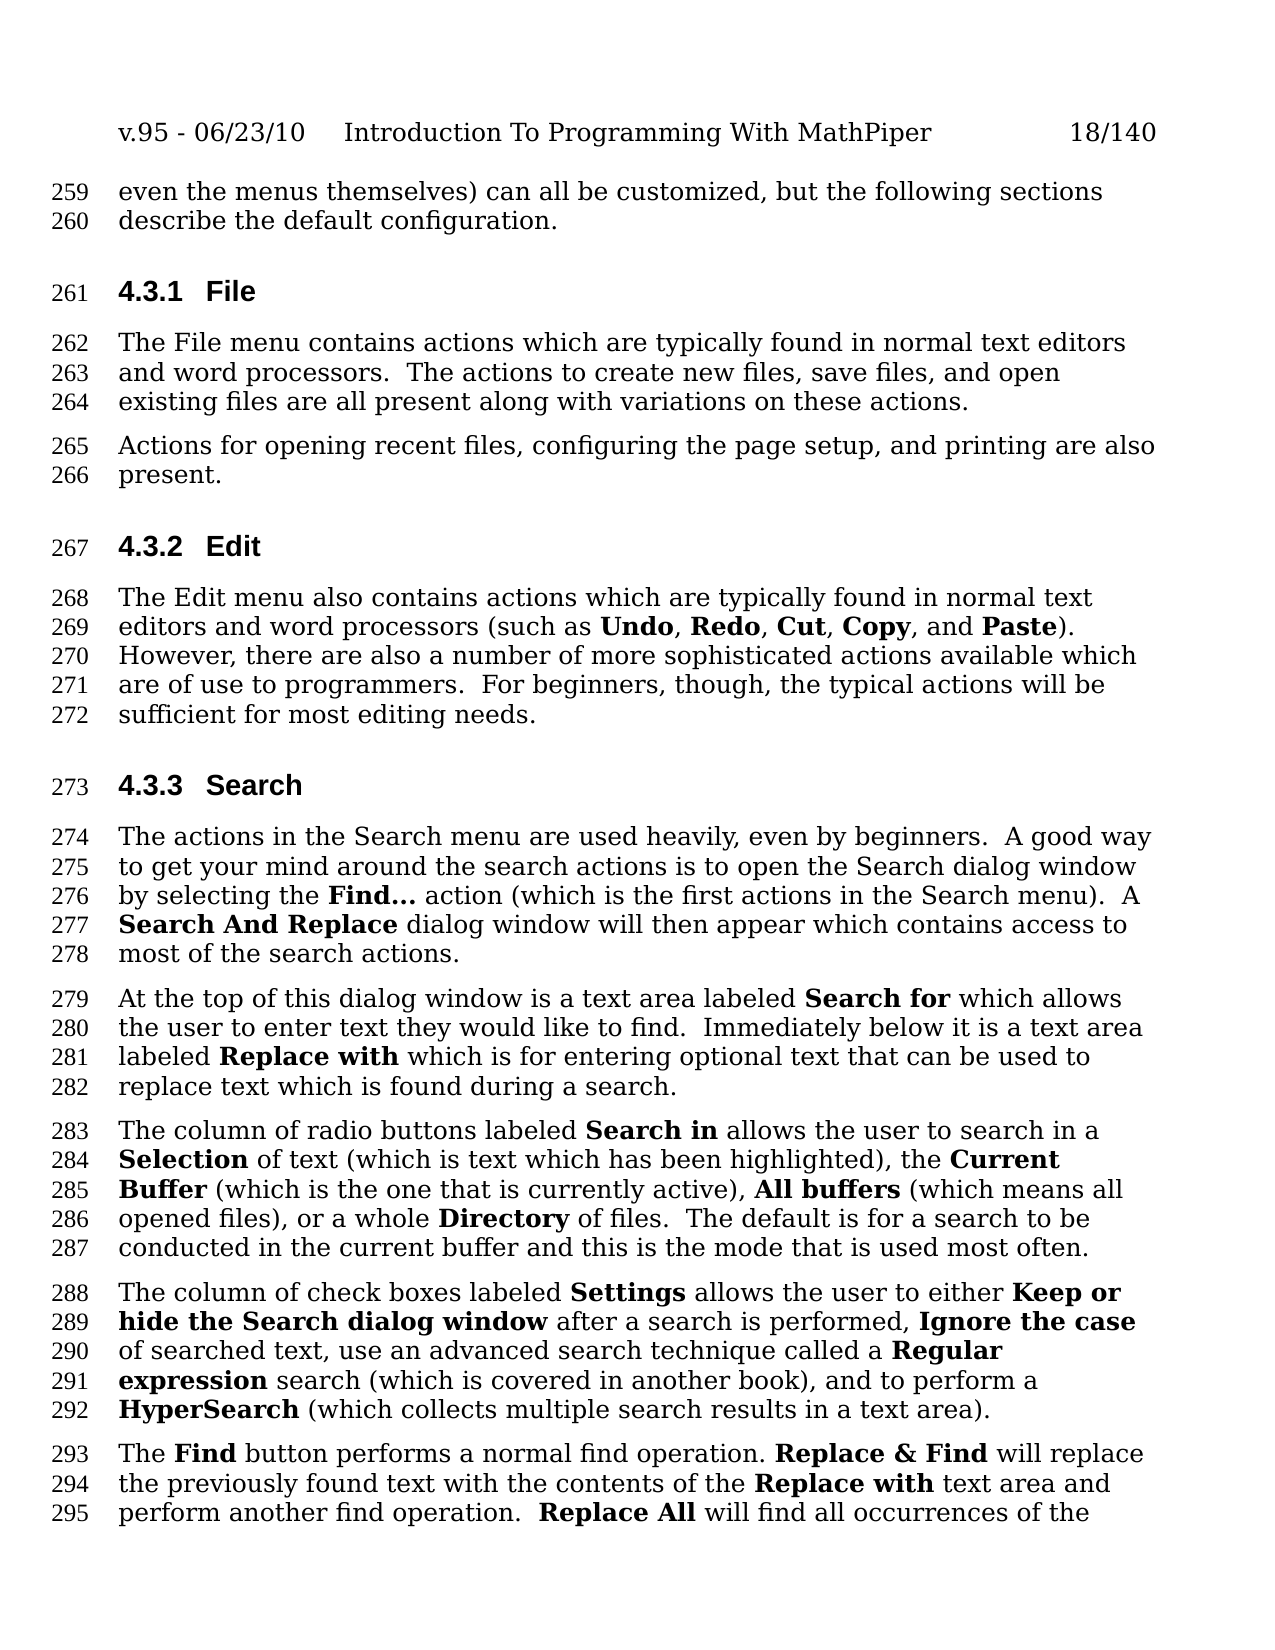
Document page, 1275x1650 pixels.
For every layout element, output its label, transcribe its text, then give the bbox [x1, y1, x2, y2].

text The actions in the Search menu are used heavily, even by beginners. A good way to get your mind around the search actions is to open the Search dialog window by selecting the Find... action (which is the first actions in the Search menu). A Search And Replace dialog window will then appear which contains access to most of the search actions. [118, 823, 1157, 969]
text The column of check boxes labeled Settings allows the user to either Keep or hide the Search dialog window after a search is performed, Ignore the case of searched text, use an advanced search technique called a Regular expression search (which is covered in another book), and to perform a HyperSearch (which collects multiple search results in a text area). [118, 1278, 1157, 1424]
text The Find button performs a normal find operation. Replace & Find will replace the previously found text with the contents of the Replace with text area and perform another find operation. Replace All will find all occurrences of the [118, 1439, 1157, 1528]
subtitle File [118, 274, 1157, 308]
text The Edit menu also contains actions which are typically found in normal text editors and word processors (such as Undo, Redo, Cut, Copy, and Paste). However, there are also a number of more sophisticated actions available which are of use to programmers. For beginners, though, the typical actions will be sufficient for most editing needs. [118, 583, 1157, 729]
subtitle Edit [118, 528, 1157, 562]
text Actions for opening recent files, configuring the page setup, and printing are also present. [118, 431, 1157, 489]
text even the menus themselves) can all be customized, but the following sections describe the default configuration. [118, 177, 1157, 235]
text At the top of this dialog window is a text area labeled Search for which allows the user to enter text they would like to find. Immediately below it is a text area labeled Replace with which is for entering optional text that can be used to replace text which is found during a search. [118, 984, 1157, 1101]
subtitle Search [118, 768, 1157, 802]
text The File menu contains actions which are typically found in normal text editors and word processors. The actions to create new files, save files, and open existing files are all present along with variations on these actions. [118, 329, 1157, 416]
text The column of radio buttons labeled Search in allows the user to search in a Selection of text (which is text which has been highlighted), the Current Buffer (which is the one that is currently active), All buffers (which means all opened files), or a whole Directory of files. The default is for a search to be conducted in the current buffer and this is the mode that is used most often. [118, 1116, 1157, 1263]
